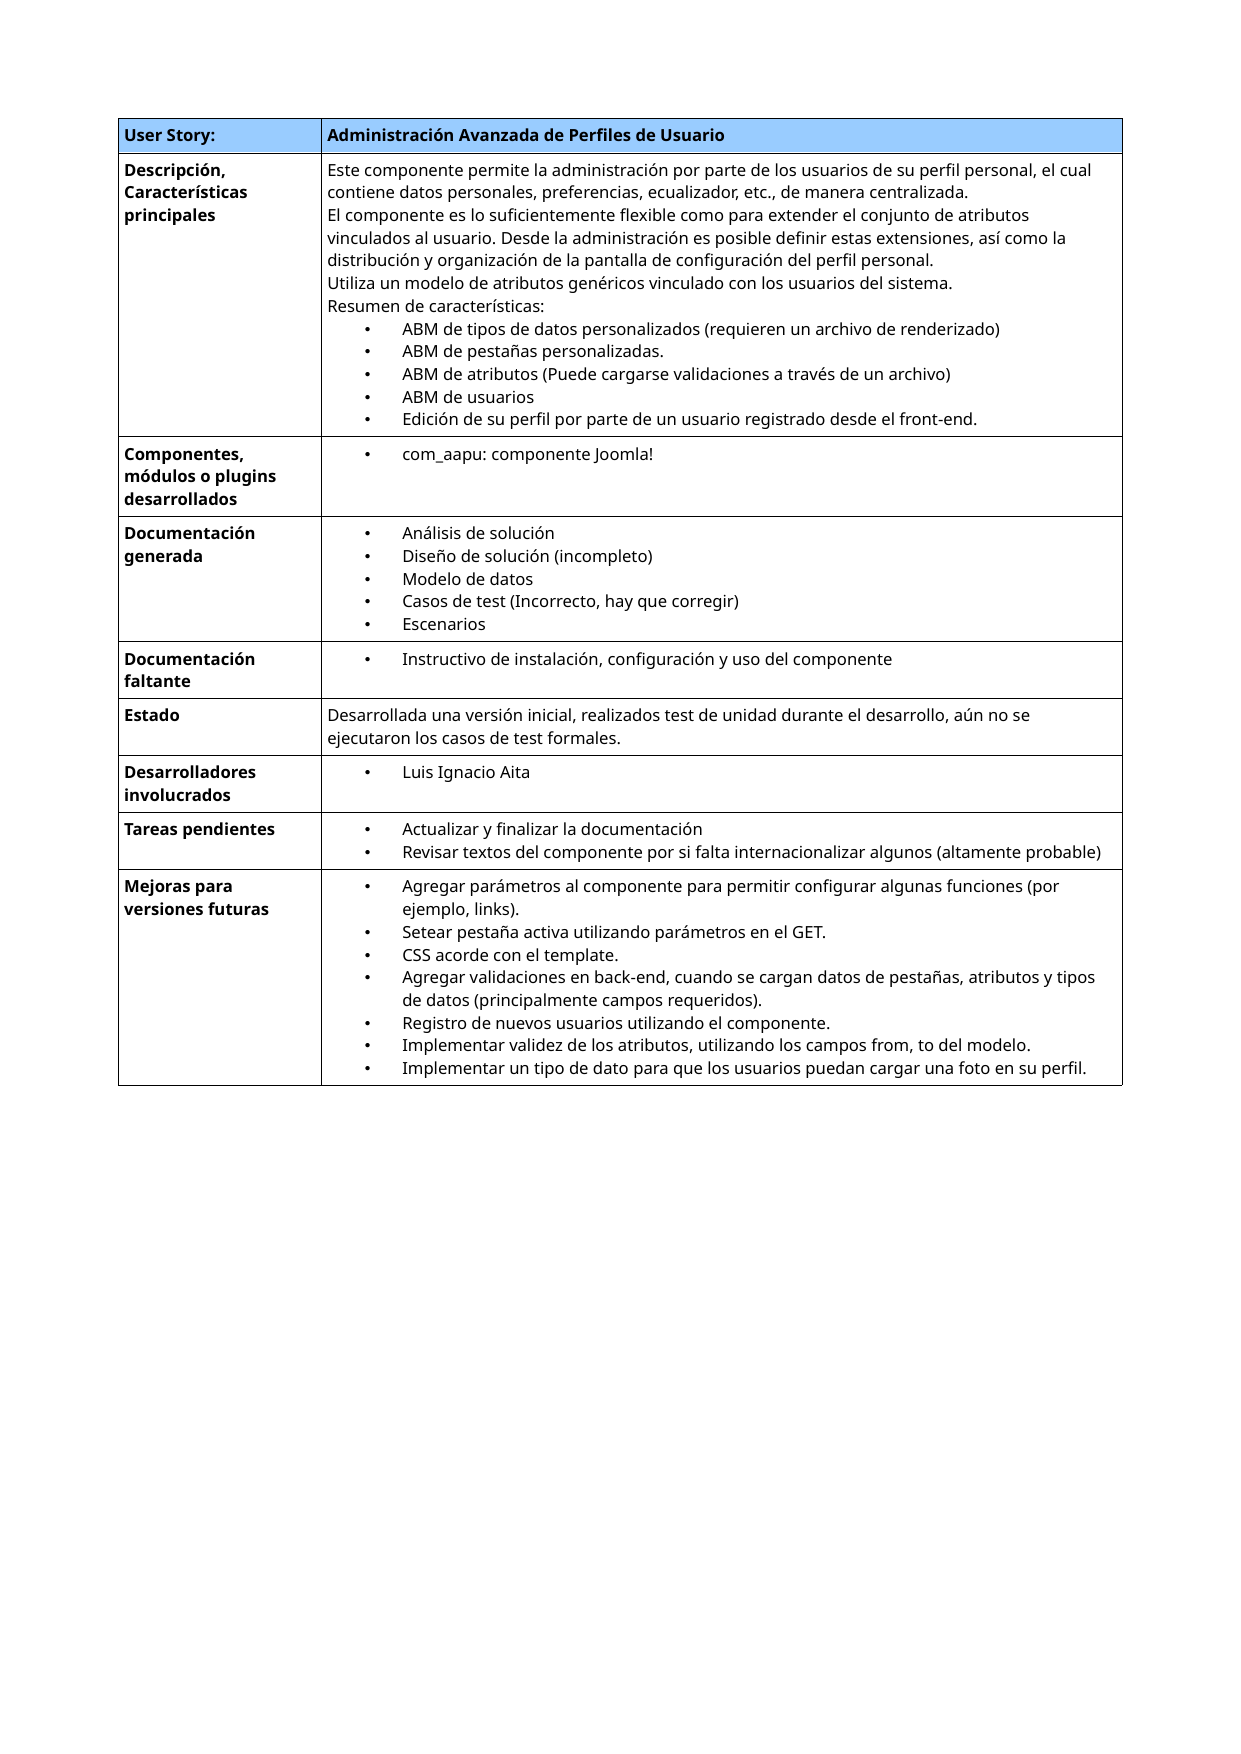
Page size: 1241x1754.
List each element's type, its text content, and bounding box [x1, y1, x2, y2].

table_cell com_aapu: componente Joomla! [322, 437, 1122, 516]
table_cell Desarrollada una versión inicial, realizados test de unidad durante el desarrollo, aún no se ejecutaron los casos de test formales. [322, 699, 1122, 755]
table_cell Agregar parámetros al componente para permitir configurar algunas funciones (por ejemplo, links). Setear pestaña activa utilizando parámetros en el GET. CSS acorde con el template. Agregar validaciones en back-end, cuando se cargan datos de pestañas, atributos y tipos de datos (principalmente campos requeridos). Registro de nuevos usuarios utilizando el componente. Implementar validez de los atributos, utilizando los campos from, to del modelo. Implementar un tipo de dato para que los usuarios puedan cargar una foto en su perfil. [322, 870, 1122, 1085]
table_cell Estado [119, 699, 321, 755]
table_cell Análisis de solución Diseño de solución (incompleto) Modelo de datos Casos de test (Incorrecto, hay que corregir) Escenarios [322, 517, 1122, 641]
table_cell Mejoras para versiones futuras [119, 870, 321, 1085]
table_cell Instructivo de instalación, configuración y uso del componente [322, 642, 1122, 698]
table_cell Luis Ignacio Aita [322, 756, 1122, 812]
table_header User Story: [119, 119, 321, 152]
table_cell Tareas pendientes [119, 813, 321, 869]
table_cell Documentación faltante [119, 642, 321, 698]
table_cell Documentación generada [119, 517, 321, 641]
table_cell Actualizar y finalizar la documentación Revisar textos del componente por si falta internacionalizar algunos (altamente probable) [322, 813, 1122, 869]
table_cell Este componente permite la administración por parte de los usuarios de su perfil personal, el cual contiene datos personales, preferencias, ecualizador, etc., de manera centralizada. El componente es lo suficientemente flexible como para extender el conjunto de atributos vinculados al usuario. Desde la administración es posible definir estas extensiones, así como la distribución y organización de la pantalla de configuración del perfil personal. Utiliza un modelo de atributos genéricos vinculado con los usuarios del sistema. Resumen de características: ABM de tipos de datos personalizados (requieren un archivo de renderizado) ABM de pestañas personalizadas. ABM de atributos (Puede cargarse validaciones a través de un archivo) ABM de usuarios Edición de su perfil por parte de un usuario registrado desde el front-end. [322, 154, 1122, 436]
table_cell Descripción, Características principales [119, 154, 321, 436]
table_cell Desarrolladores involucrados [119, 756, 321, 812]
table_cell Componentes, módulos o plugins desarrollados [119, 437, 321, 516]
table_header Administración Avanzada de Perfiles de Usuario [322, 119, 1122, 152]
